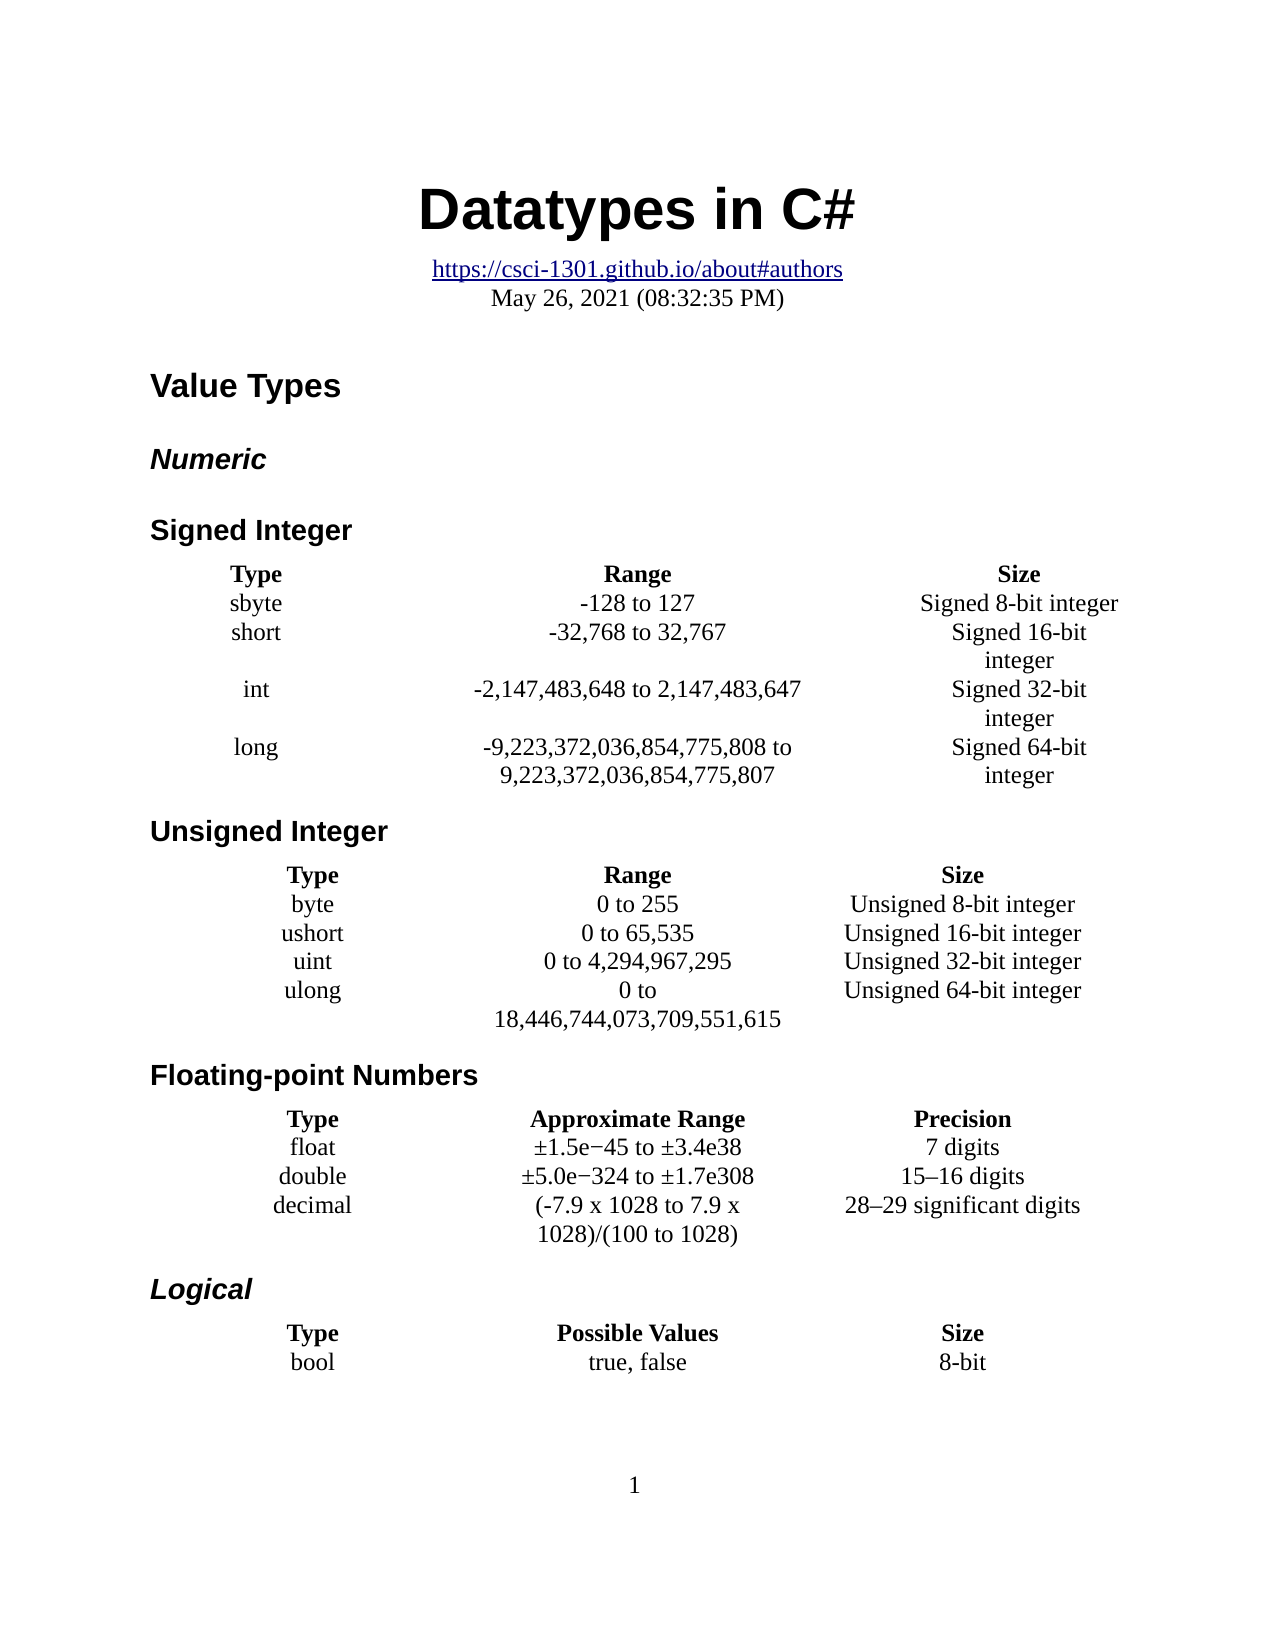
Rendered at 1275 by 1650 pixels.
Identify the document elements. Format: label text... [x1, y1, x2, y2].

table_header Possible Values [475, 1319, 800, 1347]
table_header Size [800, 860, 1125, 889]
table_cell 15–16 digits [800, 1161, 1125, 1190]
table_cell 0 to 4,294,967,295 [475, 946, 800, 975]
table_cell ushort [150, 918, 475, 946]
table_cell ulong [150, 975, 475, 1033]
subtitle Signed Integer [150, 513, 1125, 547]
table_cell 8-bit [800, 1347, 1125, 1376]
table_header Approximate Range [475, 1104, 800, 1132]
text May 26, 2021 (08:32:35 PM) [150, 283, 1125, 312]
table_cell Unsigned 64-bit integer [800, 975, 1125, 1033]
table_cell 28–29 significant digits [800, 1190, 1125, 1247]
table_header Type [150, 1319, 475, 1347]
table_cell short [150, 617, 362, 674]
table_header Size [913, 559, 1125, 588]
subtitle Numeric [150, 442, 1125, 476]
table_cell ±1.5e−45 to ±3.4e38 [475, 1133, 800, 1161]
table_cell ±5.0e−324 to ±1.7e308 [475, 1161, 800, 1190]
subtitle Floating-point Numbers [150, 1058, 1125, 1091]
table_cell 0 to 18,446,744,073,709,551,615 [475, 975, 800, 1033]
table_cell Signed 16-bit integer [913, 617, 1125, 674]
table_cell 0 to 255 [475, 889, 800, 918]
table_cell uint [150, 946, 475, 975]
table_cell bool [150, 1347, 475, 1376]
table_cell 0 to 65,535 [475, 918, 800, 946]
table_cell Unsigned 8-bit integer [800, 889, 1125, 918]
table_header Range [362, 559, 913, 588]
table_cell double [150, 1161, 475, 1190]
table_cell (-7.9 x 1028 to 7.9 x 1028)/(100 to 1028) [475, 1190, 800, 1247]
table_cell Signed 32-bit integer [913, 674, 1125, 732]
table_cell sbyte [150, 588, 362, 617]
table_cell long [150, 732, 362, 789]
table_header Type [150, 559, 362, 588]
table_cell 7 digits [800, 1133, 1125, 1161]
table_header Range [475, 860, 800, 889]
table_header Type [150, 860, 475, 889]
subtitle Logical [150, 1272, 1125, 1306]
table_header Size [800, 1319, 1125, 1347]
table_cell byte [150, 889, 475, 918]
table_cell -32,768 to 32,767 [362, 617, 913, 674]
table_cell float [150, 1133, 475, 1161]
text https://csci-1301.github.io/about#authors [150, 254, 1125, 283]
table_cell -9,223,372,036,854,775,808 to 9,223,372,036,854,775,807 [362, 732, 913, 789]
title Datatypes in C# [150, 175, 1125, 242]
table_cell decimal [150, 1190, 475, 1247]
table_header Precision [800, 1104, 1125, 1132]
subtitle Value Types [150, 366, 1125, 404]
table_cell true, false [475, 1347, 800, 1376]
table_header Type [150, 1104, 475, 1132]
table_cell int [150, 674, 362, 732]
table_cell Signed 64-bit integer [913, 732, 1125, 789]
subtitle Unsigned Integer [150, 814, 1125, 848]
table_cell Signed 8-bit integer [913, 588, 1125, 617]
table_cell -128 to 127 [362, 588, 913, 617]
table_cell -2,147,483,648 to 2,147,483,647 [362, 674, 913, 732]
table_cell Unsigned 16-bit integer [800, 918, 1125, 946]
table_cell Unsigned 32-bit integer [800, 946, 1125, 975]
